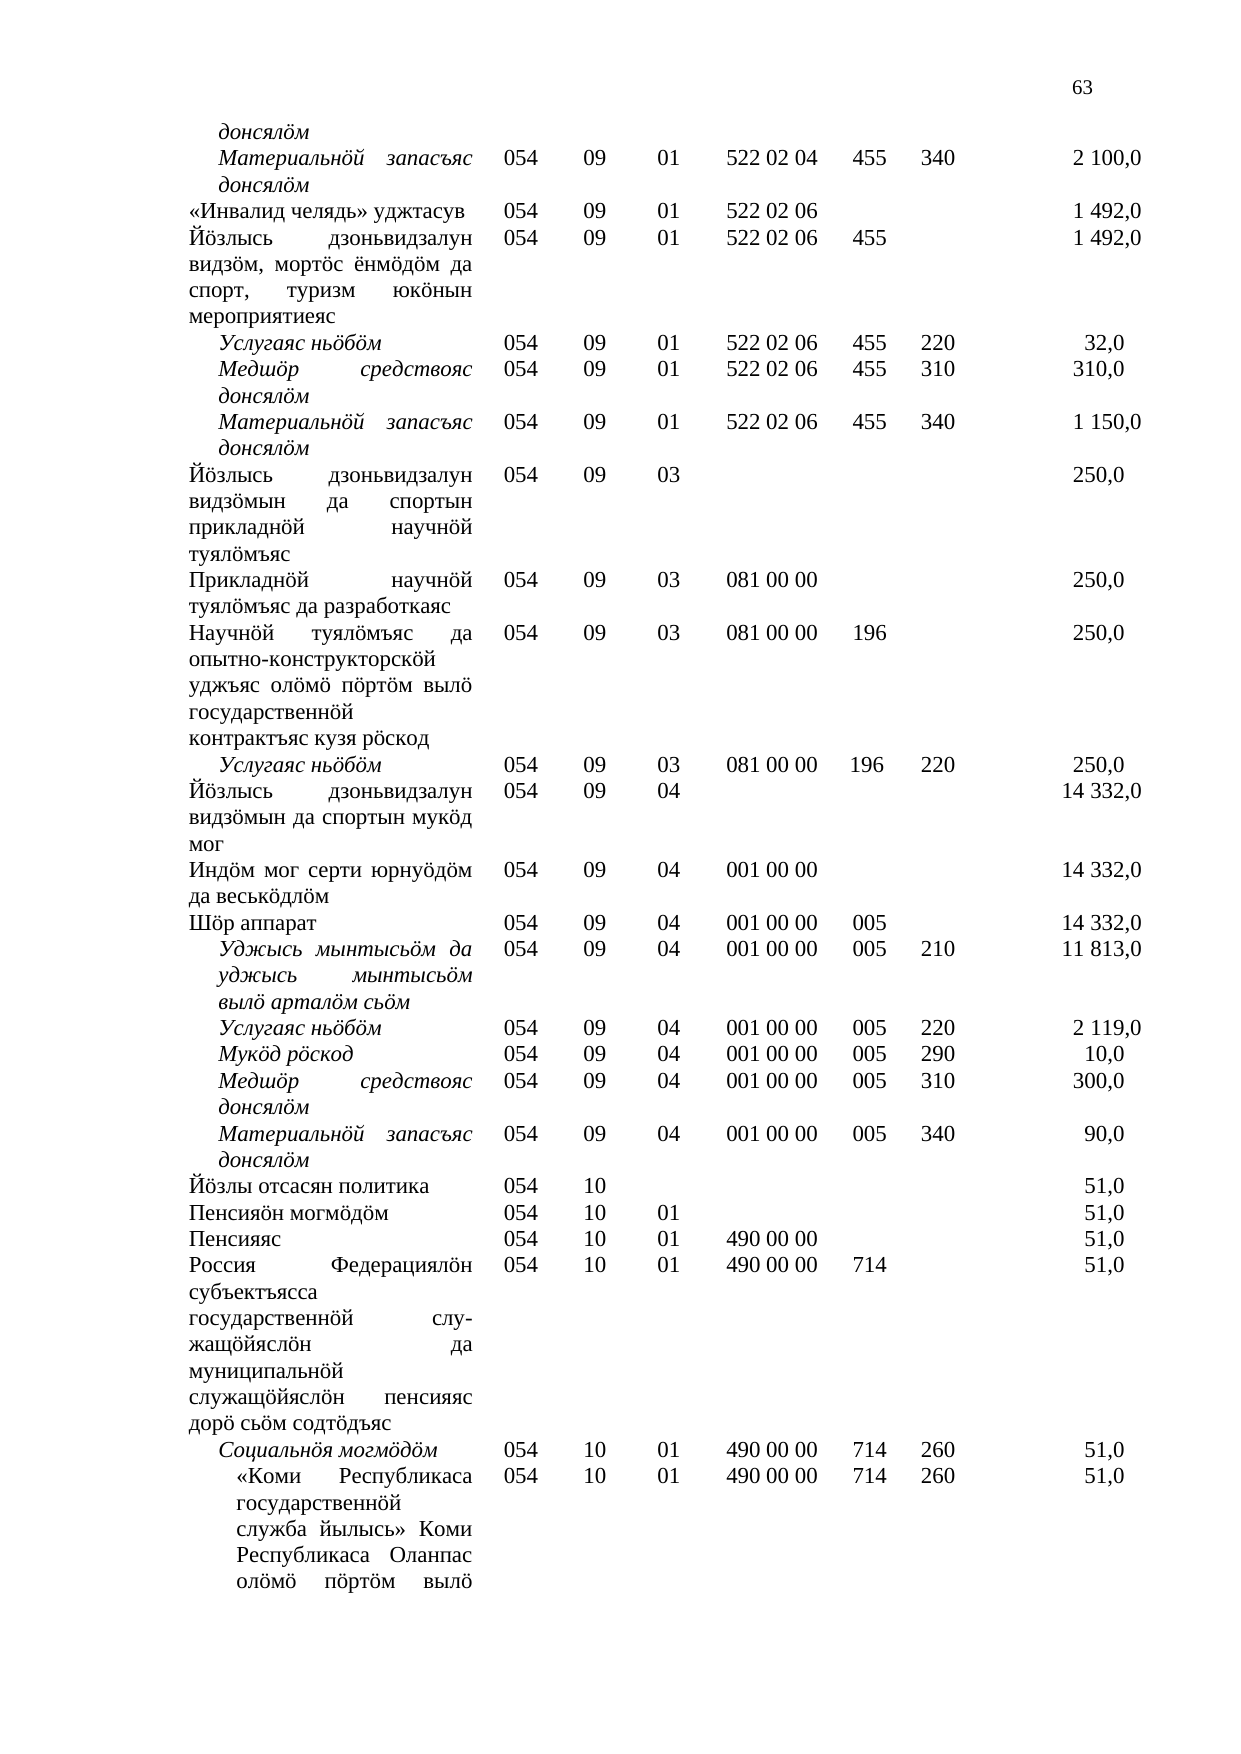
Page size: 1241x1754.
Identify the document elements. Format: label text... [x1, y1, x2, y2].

table_cell 04 [631, 1120, 705, 1172]
table_cell 455 [838, 145, 901, 197]
table_cell 001 00 00 [705, 1067, 838, 1119]
table_cell 01 [631, 224, 705, 329]
table_cell «Инвалид челядь» уджтасув [177, 197, 484, 223]
table_cell 51,0 [975, 1199, 1153, 1225]
table_cell 260 [901, 1462, 974, 1594]
table_cell 10 [558, 1436, 631, 1462]
table_cell 522 02 06 [705, 224, 838, 329]
table_cell 490 00 00 [705, 1225, 838, 1251]
table_cell 01 [631, 145, 705, 197]
table_cell 054 [484, 408, 558, 461]
table_cell Материальнöй запасъяс донсялöм [177, 145, 484, 197]
table_cell 054 [484, 461, 558, 566]
table_cell 250,0 [975, 461, 1153, 566]
table_cell 2 119,0 [975, 1014, 1153, 1041]
table_cell 09 [558, 1014, 631, 1041]
table_cell 09 [558, 197, 631, 223]
table_cell [901, 461, 974, 566]
table_cell 001 00 00 [705, 1041, 838, 1067]
table_cell 09 [558, 856, 631, 909]
table_cell 081 00 00 [705, 619, 838, 751]
table_cell 340 [901, 408, 974, 461]
table_cell 01 [631, 1225, 705, 1251]
table_cell 51,0 [975, 1436, 1153, 1462]
table_cell 005 [838, 935, 901, 1014]
table_cell 054 [484, 355, 558, 408]
table_cell 250,0 [975, 751, 1153, 777]
table_cell Услугаяс ньöбöм [177, 1014, 484, 1041]
table_cell 220 [901, 1014, 974, 1041]
table_cell 054 [484, 909, 558, 935]
table_cell [631, 1172, 705, 1199]
table_cell 09 [558, 619, 631, 751]
table_cell 054 [484, 145, 558, 197]
table_cell [838, 197, 901, 223]
table_cell 054 [484, 1462, 558, 1594]
table_cell 04 [631, 909, 705, 935]
table_cell 01 [631, 1436, 705, 1462]
table_cell 054 [484, 1067, 558, 1119]
table_cell 09 [558, 1120, 631, 1172]
table_cell 340 [901, 1120, 974, 1172]
table_cell 250,0 [975, 619, 1153, 751]
table_cell 455 [838, 329, 901, 355]
table_cell «Коми Республикаса государственнöй служба йылысь» Коми Республикаса Оланпас олöмö пöртöм вылö [177, 1462, 484, 1594]
table_cell 340 [901, 145, 974, 197]
table_cell 220 [901, 329, 974, 355]
table_cell 14 332,0 [975, 777, 1153, 856]
table_cell 04 [631, 935, 705, 1014]
table_cell 054 [484, 751, 558, 777]
table_cell 522 02 06 [705, 329, 838, 355]
table_cell 455 [838, 224, 901, 329]
table_cell 09 [558, 461, 631, 566]
table_cell [838, 118, 901, 144]
table_cell 001 00 00 [705, 909, 838, 935]
table_cell 310 [901, 1067, 974, 1119]
table_cell [901, 197, 974, 223]
table_cell 01 [631, 1462, 705, 1594]
table_cell 001 00 00 [705, 1120, 838, 1172]
table_cell 054 [484, 1041, 558, 1067]
table_cell 005 [838, 909, 901, 935]
table_cell Россия Федерациялöн субъектъясса государственнöй слу­жащöйяслöн да муниципальнöй служащöйяслöн пен­сияяс дорö сьöм сод­тöдъяс [177, 1251, 484, 1436]
table_cell 09 [558, 1067, 631, 1119]
table_cell Йöзлы отсасян политика [177, 1172, 484, 1199]
table_cell Йöзлысь дзоньвидзалун видзöм, мортöс ёнмöдöм да спорт, туризм юкöнын мероприятиеяс [177, 224, 484, 329]
table_cell 005 [838, 1067, 901, 1119]
table_cell [901, 1251, 974, 1436]
table_cell 054 [484, 1172, 558, 1199]
table_cell 03 [631, 461, 705, 566]
table_cell 10 [558, 1199, 631, 1225]
table_cell 04 [631, 856, 705, 909]
table_cell 005 [838, 1041, 901, 1067]
table_cell 005 [838, 1120, 901, 1172]
table_cell 09 [558, 329, 631, 355]
table_cell [901, 566, 974, 619]
table_cell [901, 619, 974, 751]
table_cell 310 [901, 355, 974, 408]
table_cell 310,0 [975, 355, 1153, 408]
table_cell 1 150,0 [975, 408, 1153, 461]
table_cell 10 [558, 1251, 631, 1436]
table_cell донсялöм [177, 118, 484, 144]
table_cell 054 [484, 1014, 558, 1041]
table_cell 054 [484, 1251, 558, 1436]
table_cell 1 492,0 [975, 197, 1153, 223]
table_cell [901, 909, 974, 935]
table_cell 09 [558, 408, 631, 461]
table_cell 054 [484, 935, 558, 1014]
table_cell 09 [558, 777, 631, 856]
table_cell 714 [838, 1436, 901, 1462]
table_cell 01 [631, 1199, 705, 1225]
table_cell [901, 777, 974, 856]
table_cell [901, 118, 974, 144]
table_cell 51,0 [975, 1251, 1153, 1436]
table_cell 1 492,0 [975, 224, 1153, 329]
table_cell 10,0 [975, 1041, 1153, 1067]
table_cell [558, 118, 631, 144]
table_cell 455 [838, 355, 901, 408]
table_cell 04 [631, 1067, 705, 1119]
table_cell 290 [901, 1041, 974, 1067]
table_cell 054 [484, 1436, 558, 1462]
table_cell Прикладнöй научнöй туялöмъяс да разработкаяс [177, 566, 484, 619]
table_cell 714 [838, 1251, 901, 1436]
table_cell 03 [631, 619, 705, 751]
table_cell Йöзлысь дзоньвидзалун видзöмын да спортын прикладнöй научнöй туялöмъяс [177, 461, 484, 566]
table_cell 01 [631, 408, 705, 461]
table_cell 09 [558, 566, 631, 619]
table_cell 01 [631, 329, 705, 355]
table_cell 210 [901, 935, 974, 1014]
table_cell 09 [558, 909, 631, 935]
table_cell Пенсияöн могмöдöм [177, 1199, 484, 1225]
table_cell 522 02 06 [705, 408, 838, 461]
table_cell [901, 1199, 974, 1225]
table_cell 054 [484, 224, 558, 329]
table_cell 03 [631, 751, 705, 777]
table_cell Услугаяс ньöбöм [177, 329, 484, 355]
table_cell 054 [484, 1120, 558, 1172]
table_cell [838, 777, 901, 856]
table_cell 14 332,0 [975, 856, 1153, 909]
table_cell 054 [484, 566, 558, 619]
table_cell 490 00 00 [705, 1462, 838, 1594]
table_cell 10 [558, 1225, 631, 1251]
table_cell [901, 1172, 974, 1199]
table_cell [705, 118, 838, 144]
table_cell 054 [484, 777, 558, 856]
table_cell 005 [838, 1014, 901, 1041]
table_cell 09 [558, 224, 631, 329]
table_cell 2 100,0 [975, 145, 1153, 197]
table_cell 300,0 [975, 1067, 1153, 1119]
table_cell Материальнöй запасъяс донсялöм [177, 408, 484, 461]
table_cell 081 00 00 [705, 566, 838, 619]
table_cell 51,0 [975, 1225, 1153, 1251]
table_cell [838, 566, 901, 619]
table_cell [705, 777, 838, 856]
table_cell Материальнöй запасъяс донсялöм [177, 1120, 484, 1172]
table_cell 714 [838, 1462, 901, 1594]
table_cell 196 [838, 751, 901, 777]
table_cell [838, 1199, 901, 1225]
table_cell Пенсияяс [177, 1225, 484, 1251]
table_cell 054 [484, 197, 558, 223]
table_cell 250,0 [975, 566, 1153, 619]
table_cell [484, 118, 558, 144]
table_cell [901, 224, 974, 329]
table_cell [838, 461, 901, 566]
table_cell 490 00 00 [705, 1251, 838, 1436]
table_cell 054 [484, 619, 558, 751]
table_cell 32,0 [975, 329, 1153, 355]
table_cell [838, 1172, 901, 1199]
table_cell 01 [631, 1251, 705, 1436]
table_cell 001 00 00 [705, 856, 838, 909]
table_cell 522 02 04 [705, 145, 838, 197]
table_cell [838, 1225, 901, 1251]
table_cell 001 00 00 [705, 935, 838, 1014]
table_cell 054 [484, 856, 558, 909]
table_cell 14 332,0 [975, 909, 1153, 935]
table_cell Научнöй туялöмъяс да опытно-конструкторскöй уджъяс олöмö пöртöм вылö государственнöй контрактъяс кузя рöскод [177, 619, 484, 751]
table_cell 09 [558, 935, 631, 1014]
table_cell [975, 118, 1153, 144]
table_cell Индöм мог серти юрнуöдöм да веськöдлöм [177, 856, 484, 909]
table_cell 09 [558, 1041, 631, 1067]
table_cell 10 [558, 1172, 631, 1199]
table_cell 03 [631, 566, 705, 619]
table_cell 220 [901, 751, 974, 777]
table_cell 51,0 [975, 1172, 1153, 1199]
table_cell 01 [631, 355, 705, 408]
table_cell 11 813,0 [975, 935, 1153, 1014]
table_cell [901, 1225, 974, 1251]
table_cell 09 [558, 145, 631, 197]
table_cell Медшöр средствояс донсялöм [177, 1067, 484, 1119]
table_cell Шöр аппарат [177, 909, 484, 935]
table_cell [705, 1172, 838, 1199]
table_cell 04 [631, 1014, 705, 1041]
table_cell 04 [631, 1041, 705, 1067]
table_cell 04 [631, 777, 705, 856]
table_cell 054 [484, 329, 558, 355]
table_cell [705, 1199, 838, 1225]
table_cell 001 00 00 [705, 1014, 838, 1041]
table_cell Йöзлысь дзоньвидзалун видзöмын да спортын мукöд мог [177, 777, 484, 856]
table_cell [838, 856, 901, 909]
table_cell 01 [631, 197, 705, 223]
table_cell 260 [901, 1436, 974, 1462]
table_cell Услугаяс ньöбöм [177, 751, 484, 777]
table_cell Медшöр средствояс донсялöм [177, 355, 484, 408]
table_cell 90,0 [975, 1120, 1153, 1172]
table_cell 455 [838, 408, 901, 461]
table_cell Социальнöя могмöдöм [177, 1436, 484, 1462]
table_cell 490 00 00 [705, 1436, 838, 1462]
table_cell Уджысь мынтысьöм да уджысь мынтысьöм вылö арталöм сьöм [177, 935, 484, 1014]
table_cell [631, 118, 705, 144]
table_cell Мукöд рöскод [177, 1041, 484, 1067]
table_cell 522 02 06 [705, 355, 838, 408]
table_cell 054 [484, 1199, 558, 1225]
table_cell 09 [558, 751, 631, 777]
table_cell 522 02 06 [705, 197, 838, 223]
table_cell [705, 461, 838, 566]
table_cell [901, 856, 974, 909]
table_cell 054 [484, 1225, 558, 1251]
table_cell 081 00 00 [705, 751, 838, 777]
table_cell 10 [558, 1462, 631, 1594]
table_cell 51,0 [975, 1462, 1153, 1594]
table_cell 196 [838, 619, 901, 751]
table_cell 09 [558, 355, 631, 408]
